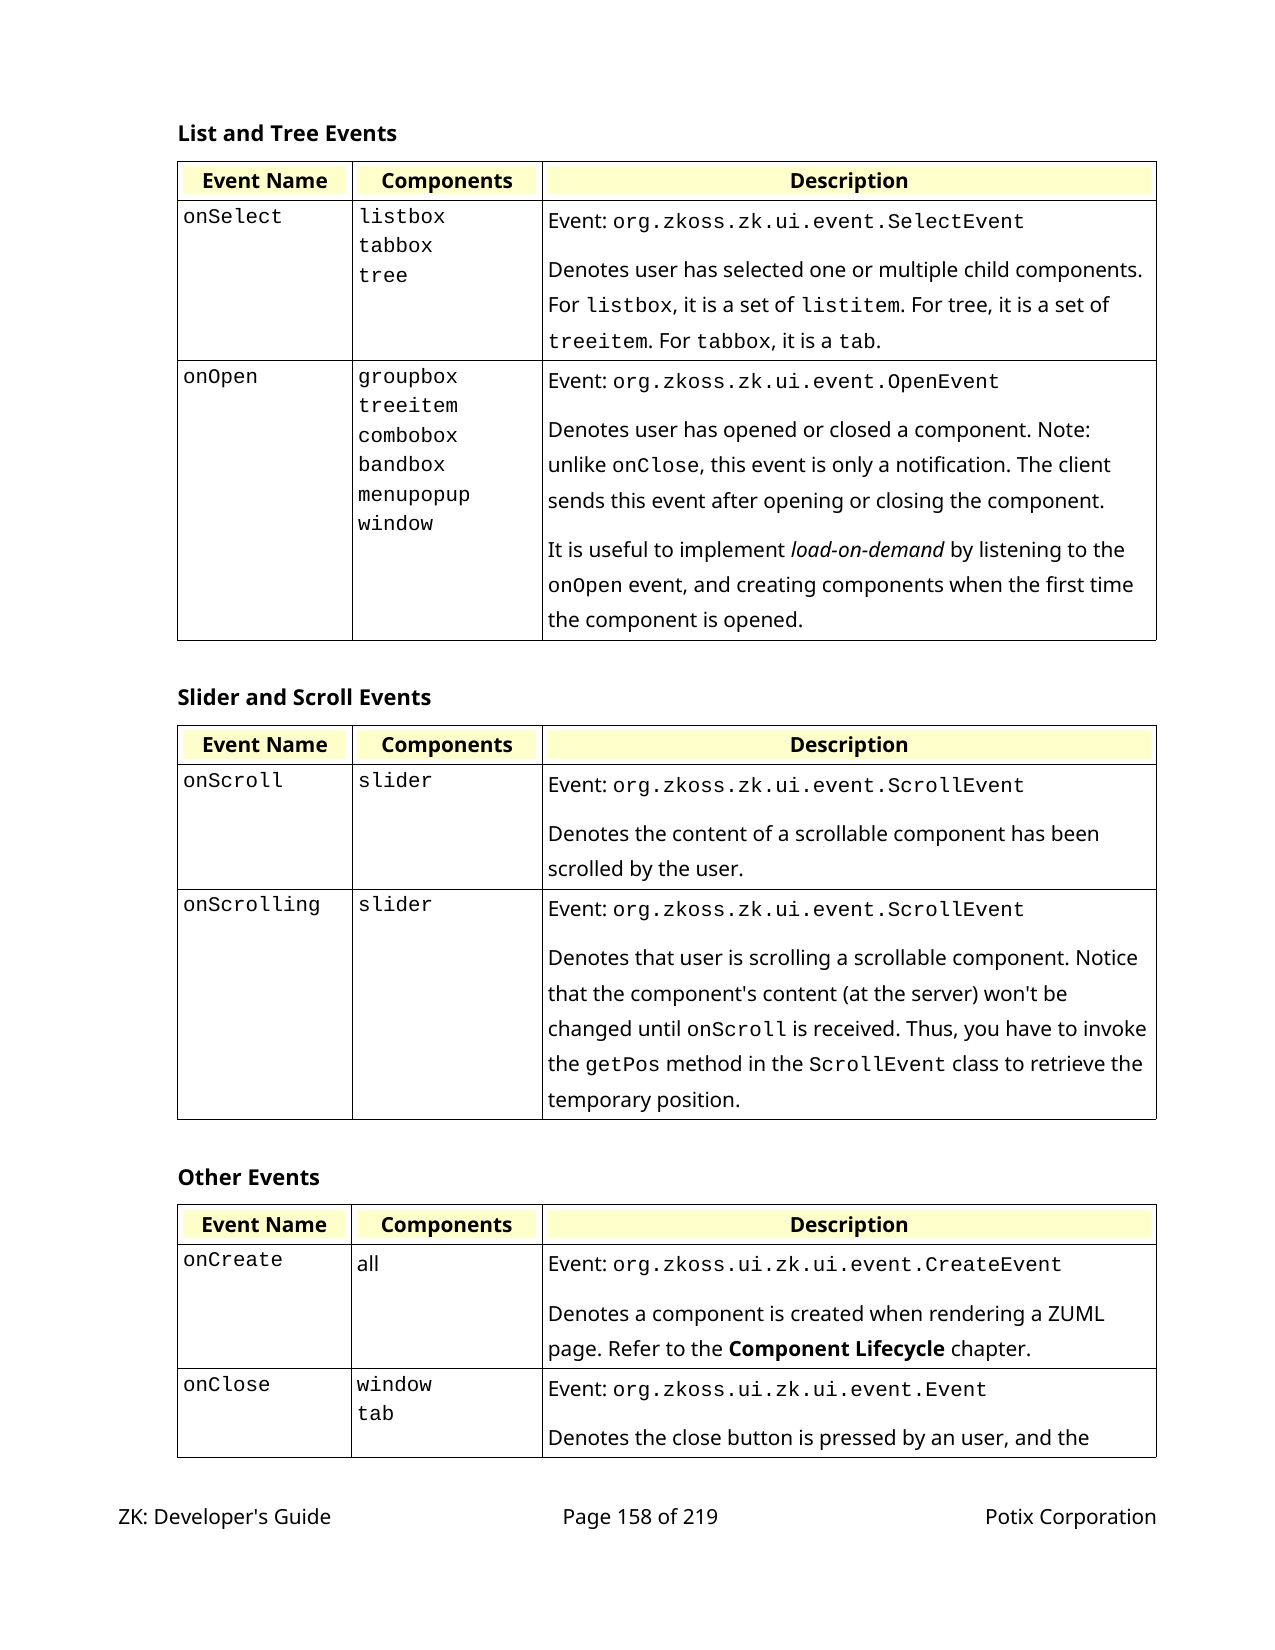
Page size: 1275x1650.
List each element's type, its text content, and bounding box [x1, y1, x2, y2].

table_cell onOpen [178, 361, 352, 640]
table_cell onCreate [178, 1245, 351, 1368]
table_header Event Name [178, 162, 352, 200]
table_cell window tab [352, 1369, 542, 1457]
table_header Description [543, 726, 1156, 764]
table_cell Event: org.zkoss.zk.ui.event.ScrollEvent Denotes the content of a scrollable component has been scrolled by the user. [543, 765, 1156, 889]
table_cell Event: org.zkoss.zk.ui.event.ScrollEvent Denotes that user is scrolling a scrollable component. Notice that the component's content (at the server) won't be changed until onScroll is received. Thus, you have to invoke the getPos method in the ScrollEvent class to retrieve the temporary position. [543, 890, 1156, 1119]
subtitle Slider and Scroll Events [177, 682, 1157, 712]
table_header Description [543, 1205, 1156, 1244]
table_cell Event: org.zkoss.zk.ui.event.OpenEvent Denotes user has opened or closed a component. Note: unlike onClose, this event is only a notification. The client sends this event after opening or closing the component. It is useful to implement load-on-demand by listening to the onOpen event, and creating components when the first time the component is opened. [543, 361, 1156, 640]
table_cell onScrolling [178, 890, 352, 1119]
table_cell all [352, 1245, 542, 1368]
table_header Description [543, 162, 1156, 200]
subtitle Other Events [177, 1162, 1157, 1192]
table_header Components [353, 726, 542, 764]
table_header Components [353, 162, 542, 200]
table_cell Event: org.zkoss.ui.zk.ui.event.CreateEvent Denotes a component is created when rendering a ZUML page. Refer to the Component Lifecycle chapter. [543, 1245, 1156, 1368]
table_cell groupbox treeitem combobox bandbox menupopup window [353, 361, 542, 640]
table_cell slider [353, 890, 542, 1119]
table_cell slider [353, 765, 542, 889]
table_header Event Name [178, 726, 352, 764]
table_cell Event: org.zkoss.zk.ui.event.SelectEvent Denotes user has selected one or multiple child components. For listbox, it is a set of listitem. For tree, it is a set of treeitem. For tabbox, it is a tab. [543, 201, 1156, 360]
table_cell onScroll [178, 765, 352, 889]
table_cell onSelect [178, 201, 352, 360]
table_cell listbox tabbox tree [353, 201, 542, 360]
subtitle List and Tree Events [177, 118, 1157, 148]
table_cell onClose [178, 1369, 351, 1457]
table_header Event Name [178, 1205, 351, 1244]
table_cell Event: org.zkoss.ui.zk.ui.event.Event Denotes the close button is pressed by an user, and the [543, 1369, 1156, 1457]
table_header Components [352, 1205, 542, 1244]
